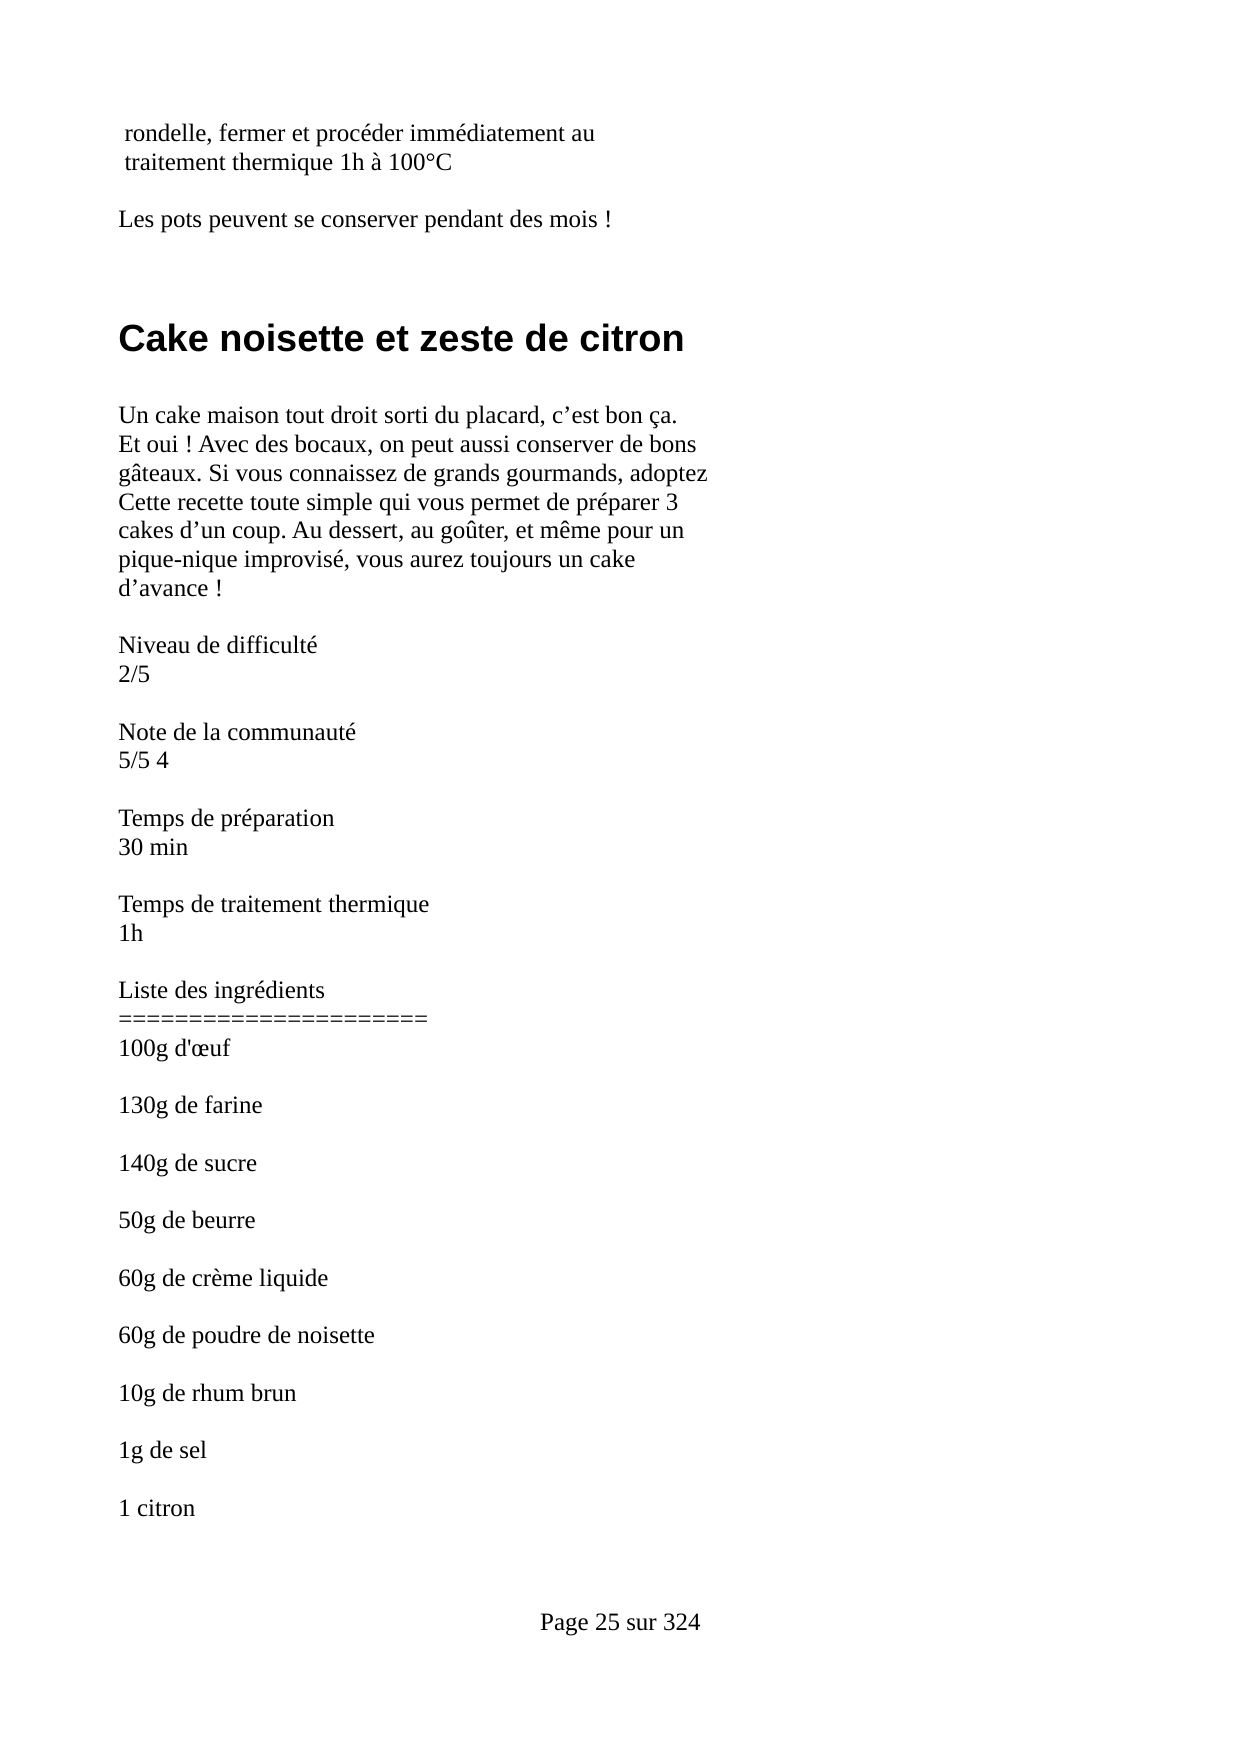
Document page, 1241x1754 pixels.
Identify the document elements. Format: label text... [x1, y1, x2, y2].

text Niveau de difficulté [118, 631, 1122, 659]
text pique-nique improvisé, vous aurez toujours un cake [118, 544, 1122, 573]
text 60g de crème liquide [118, 1263, 1122, 1292]
text Cette recette toute simple qui vous permet de préparer 3 [118, 487, 1122, 516]
text 1 citron [118, 1493, 1122, 1522]
text rondelle, fermer et procéder immédiatement au [118, 118, 1122, 147]
text 50g de beurre [118, 1206, 1122, 1234]
text Liste des ingrédients [118, 976, 1122, 1004]
text Un cake maison tout droit sorti du placard, c’est bon ça. [118, 401, 1122, 429]
text 140g de sucre [118, 1148, 1122, 1177]
text 2/5 [118, 659, 1122, 688]
text Et oui ! Avec des bocaux, on peut aussi conserver de bons [118, 429, 1122, 458]
text 30 min [118, 832, 1122, 861]
text Les pots peuvent se conserver pendant des mois ! [118, 204, 1122, 233]
text Temps de traitement thermique [118, 889, 1122, 918]
text 1h [118, 918, 1122, 947]
text traitement thermique 1h à 100°C [118, 147, 1122, 176]
text 60g de poudre de noisette [118, 1321, 1122, 1349]
text 100g d'œuf [118, 1033, 1122, 1062]
subtitle Cake noisette et zeste de citron [118, 316, 1122, 359]
text gâteaux. Si vous connaissez de grands gourmands, adoptez [118, 458, 1122, 487]
text 1g de sel [118, 1436, 1122, 1464]
text d’avance ! [118, 573, 1122, 602]
text 10g de rhum brun [118, 1378, 1122, 1407]
text cakes d’un coup. Au dessert, au goûter, et même pour un [118, 516, 1122, 544]
text Temps de préparation [118, 803, 1122, 832]
text 130g de farine [118, 1091, 1122, 1119]
text Note de la communauté [118, 717, 1122, 746]
text ====================== [118, 1004, 1122, 1033]
text 5/5 4 [118, 746, 1122, 774]
